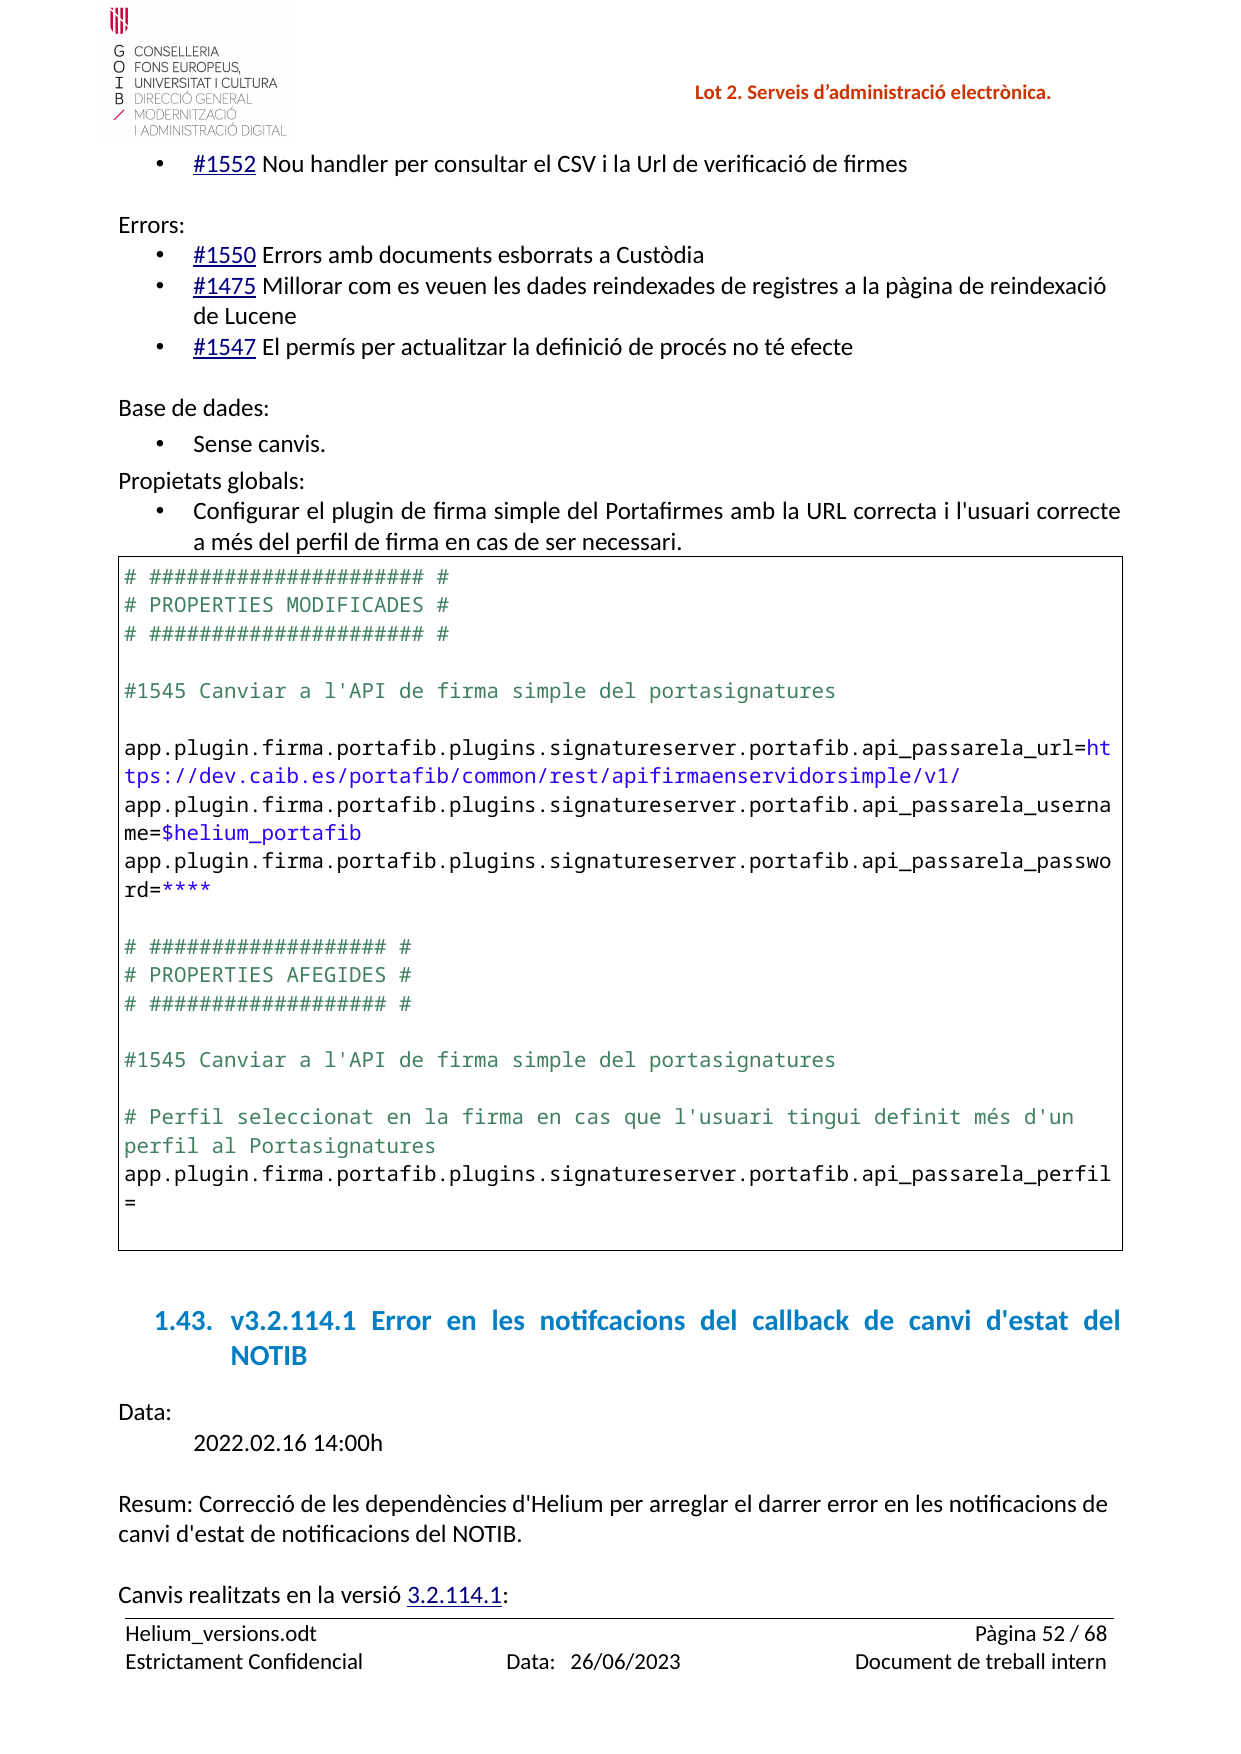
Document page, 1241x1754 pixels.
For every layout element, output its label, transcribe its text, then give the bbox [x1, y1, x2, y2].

list #1547 El permís per actualitzar la definició de procés no té efecte [156, 331, 1122, 361]
text Propietats globals: [118, 465, 1122, 495]
subtitle v3.2.114.1 Error en les notifcacions del callback de canvi d'estat del NOTIB [153, 1302, 1122, 1373]
text Canvis realitzats en la versió 3.2.114.1: [118, 1580, 1122, 1610]
list #1475 Millorar com es veuen les dades reindexades de registres a la pàgina de reindexació de Lucene [156, 270, 1122, 331]
list #1550 Errors amb documents esborrats a Custòdia [156, 239, 1122, 270]
text Resum: Correcció de les dependències d'Helium per arreglar el darrer error en les notificacions de canvi d'estat de notificacions del NOTIB. [118, 1488, 1122, 1549]
list Configurar el plugin de firma simple del Portafirmes amb la URL correcta i l'usuari correcte a més del perfil de firma en cas de ser necessari. [156, 495, 1122, 556]
list #1552 Nou handler per consultar el CSV i la Url de verificació de firmes [156, 148, 1122, 178]
list Sense canvis. [156, 428, 1122, 459]
text Base de dades: [118, 392, 1122, 422]
text Data: [118, 1397, 1122, 1427]
table_header # ###################### # # PROPERTIES MODIFICADES # # ###################### # #1545 Canviar a l'API de firma simple del portasignatures app.plugin.firma.portafib.plugins.signatureserver.portafib.api_passarela_url=https://dev.caib.es/portafib/common/rest/apifirmaenservidorsimple/v1/ app.plugin.firma.portafib.plugins.signatureserver.portafib.api_passarela_username=$helium_portafib app.plugin.firma.portafib.plugins.signatureserver.portafib.api_passarela_password=**** # ################### # # PROPERTIES AFEGIDES # # ################### # #1545 Canviar a l'API de firma simple del portasignatures # Perfil seleccionat en la firma en cas que l'usuari tingui definit més d'un perfil al Portasignatures app.plugin.firma.portafib.plugins.signatureserver.portafib.api_passarela_perfil= [119, 557, 1122, 1250]
picture [100, 0, 297, 144]
text Errors: [118, 209, 1122, 239]
text 2022.02.16 14:00h [118, 1427, 1122, 1458]
